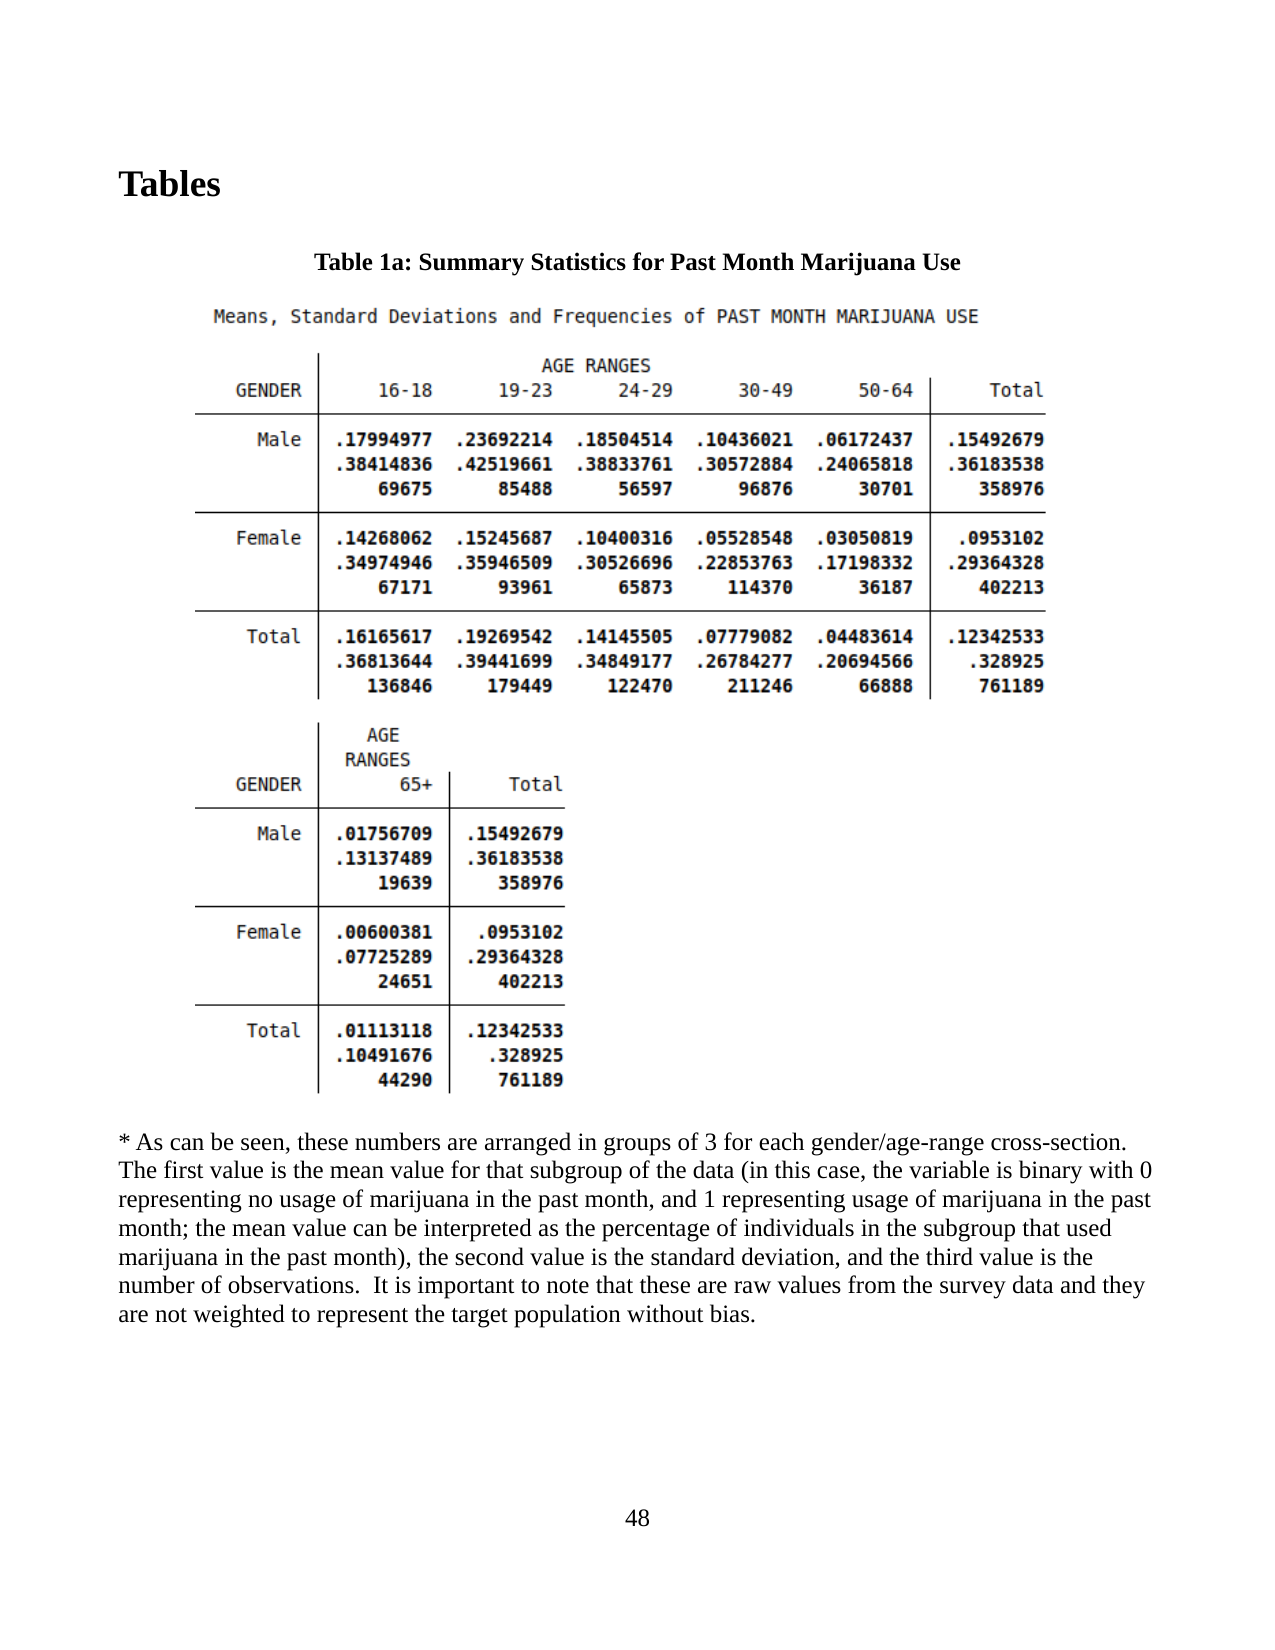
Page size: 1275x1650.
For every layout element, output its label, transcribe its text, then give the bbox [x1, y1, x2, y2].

text Tables [118, 161, 1157, 204]
picture [195, 305, 1080, 1099]
text * As can be seen, these numbers are arranged in groups of 3 for each gender/age-range cross-section. The first value is the mean value for that subgroup of the data (in this case, the variable is binary with 0 representing no usage of marijuana in the past month, and 1 representing usage of marijuana in the past month; the mean value can be interpreted as the percentage of individuals in the subgroup that used marijuana in the past month), the second value is the standard deviation, and the third value is the number of observations. It is important to note that these are raw values from the survey data and they are not weighted to represent the target population without bias. [118, 1127, 1157, 1328]
text Table 1a: Summary Statistics for Past Month Marijuana Use [118, 247, 1157, 276]
